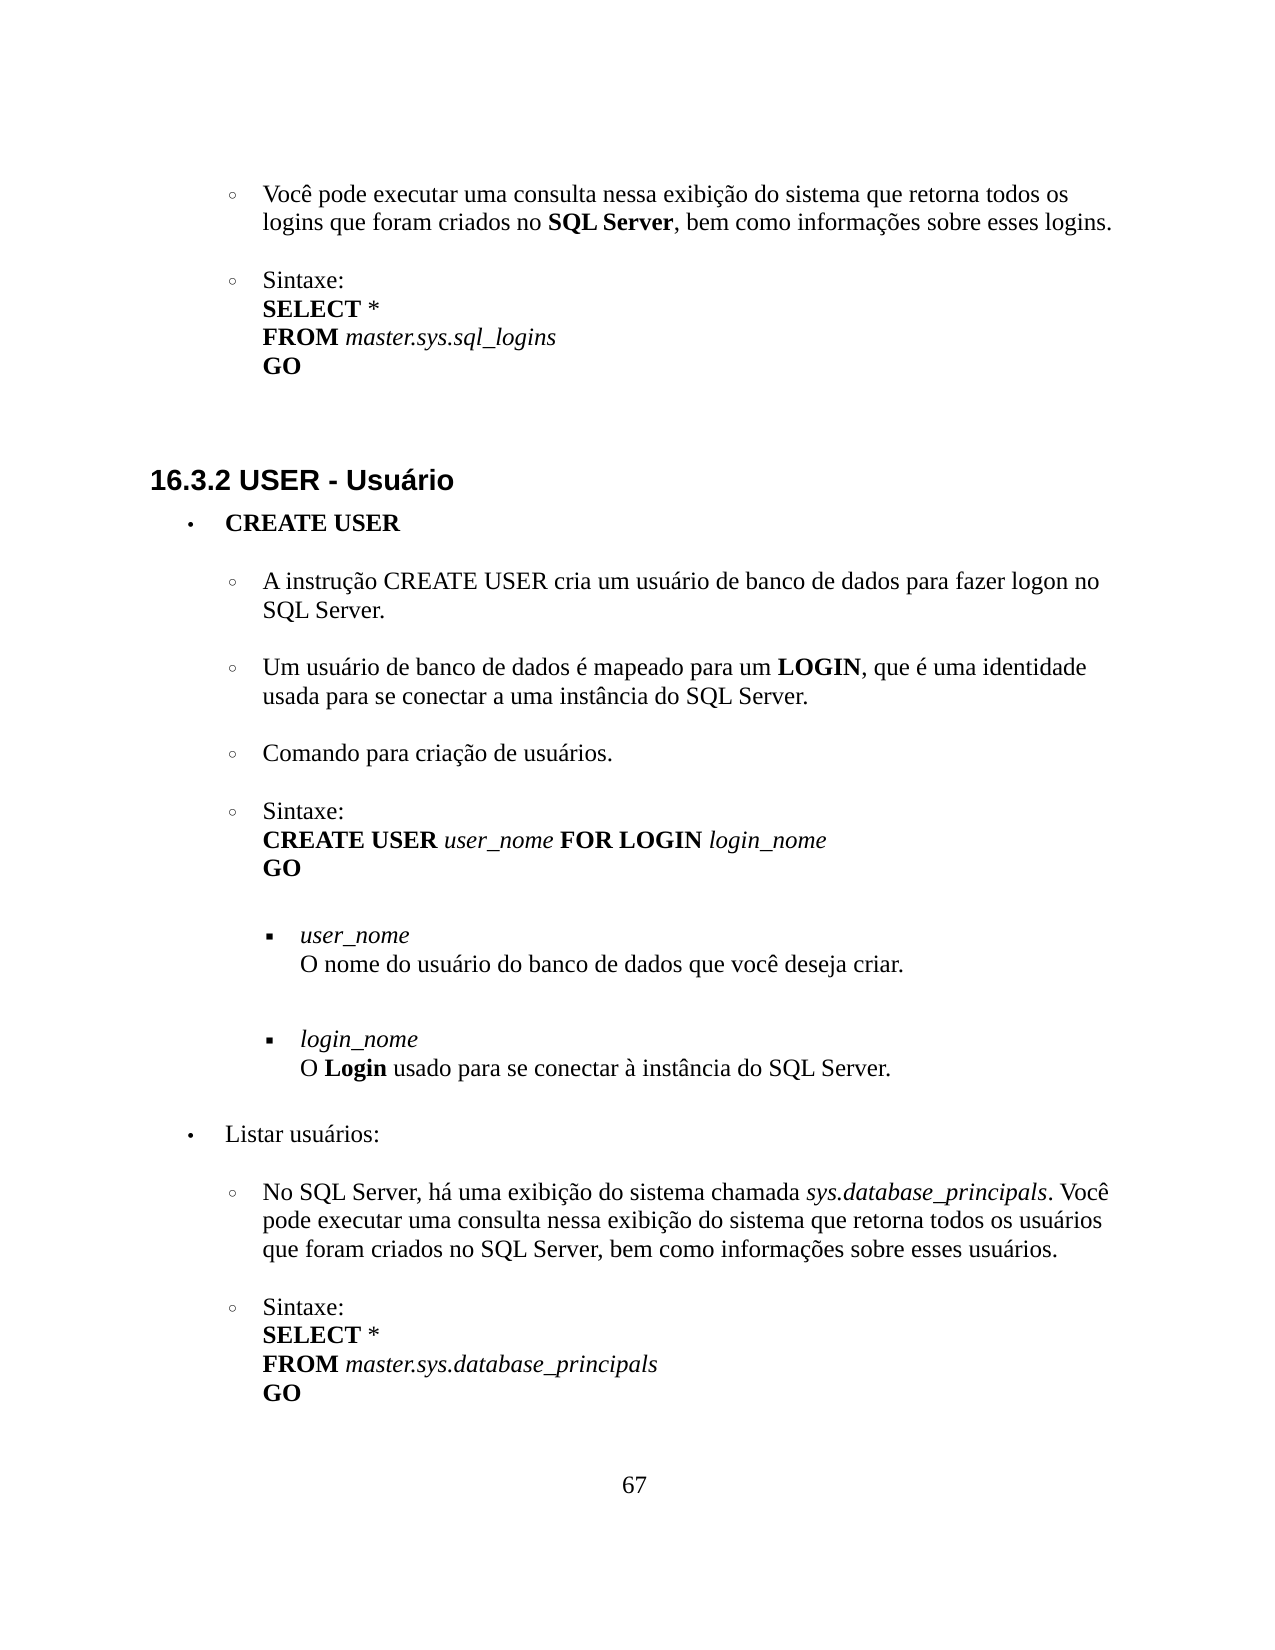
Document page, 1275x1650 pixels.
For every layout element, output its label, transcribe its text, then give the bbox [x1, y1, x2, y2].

subtitle 16.3.2 USER - Usuário [150, 462, 1125, 496]
list Comando para criação de usuários. [225, 738, 1125, 796]
list Você pode executar uma consulta nessa exibição do sistema que retorna todos os logins que foram criados no SQL Server, bem como informações sobre esses logins. [225, 179, 1125, 265]
list Sintaxe: SELECT * FROM master.sys.database_principals GO [225, 1292, 1125, 1436]
list Um usuário de banco de dados é mapeado para um LOGIN, que é uma identidade usada para se conectar a uma instância do SQL Server. [225, 652, 1125, 738]
list CREATE USER [187, 508, 1125, 566]
list Sintaxe: CREATE USER user_nome FOR LOGIN login_nome GO [225, 796, 1125, 911]
list login_nome O Login usado para se conectar à instância do SQL Server. [262, 1024, 1125, 1110]
list A instrução CREATE USER cria um usuário de banco de dados para fazer logon no SQL Server. [225, 566, 1125, 652]
list Listar usuários: [187, 1119, 1125, 1177]
list No SQL Server, há uma exibição do sistema chamada sys.database_principals. Você pode executar uma consulta nessa exibição do sistema que retorna todos os usuários que foram criados no SQL Server, bem como informações sobre esses usuários. [225, 1177, 1125, 1292]
list Sintaxe: SELECT * FROM master.sys.sql_logins GO [225, 265, 1125, 409]
list [225, 150, 1125, 179]
list user_nome O nome do usuário do banco de dados que você deseja criar. [262, 920, 1125, 1006]
